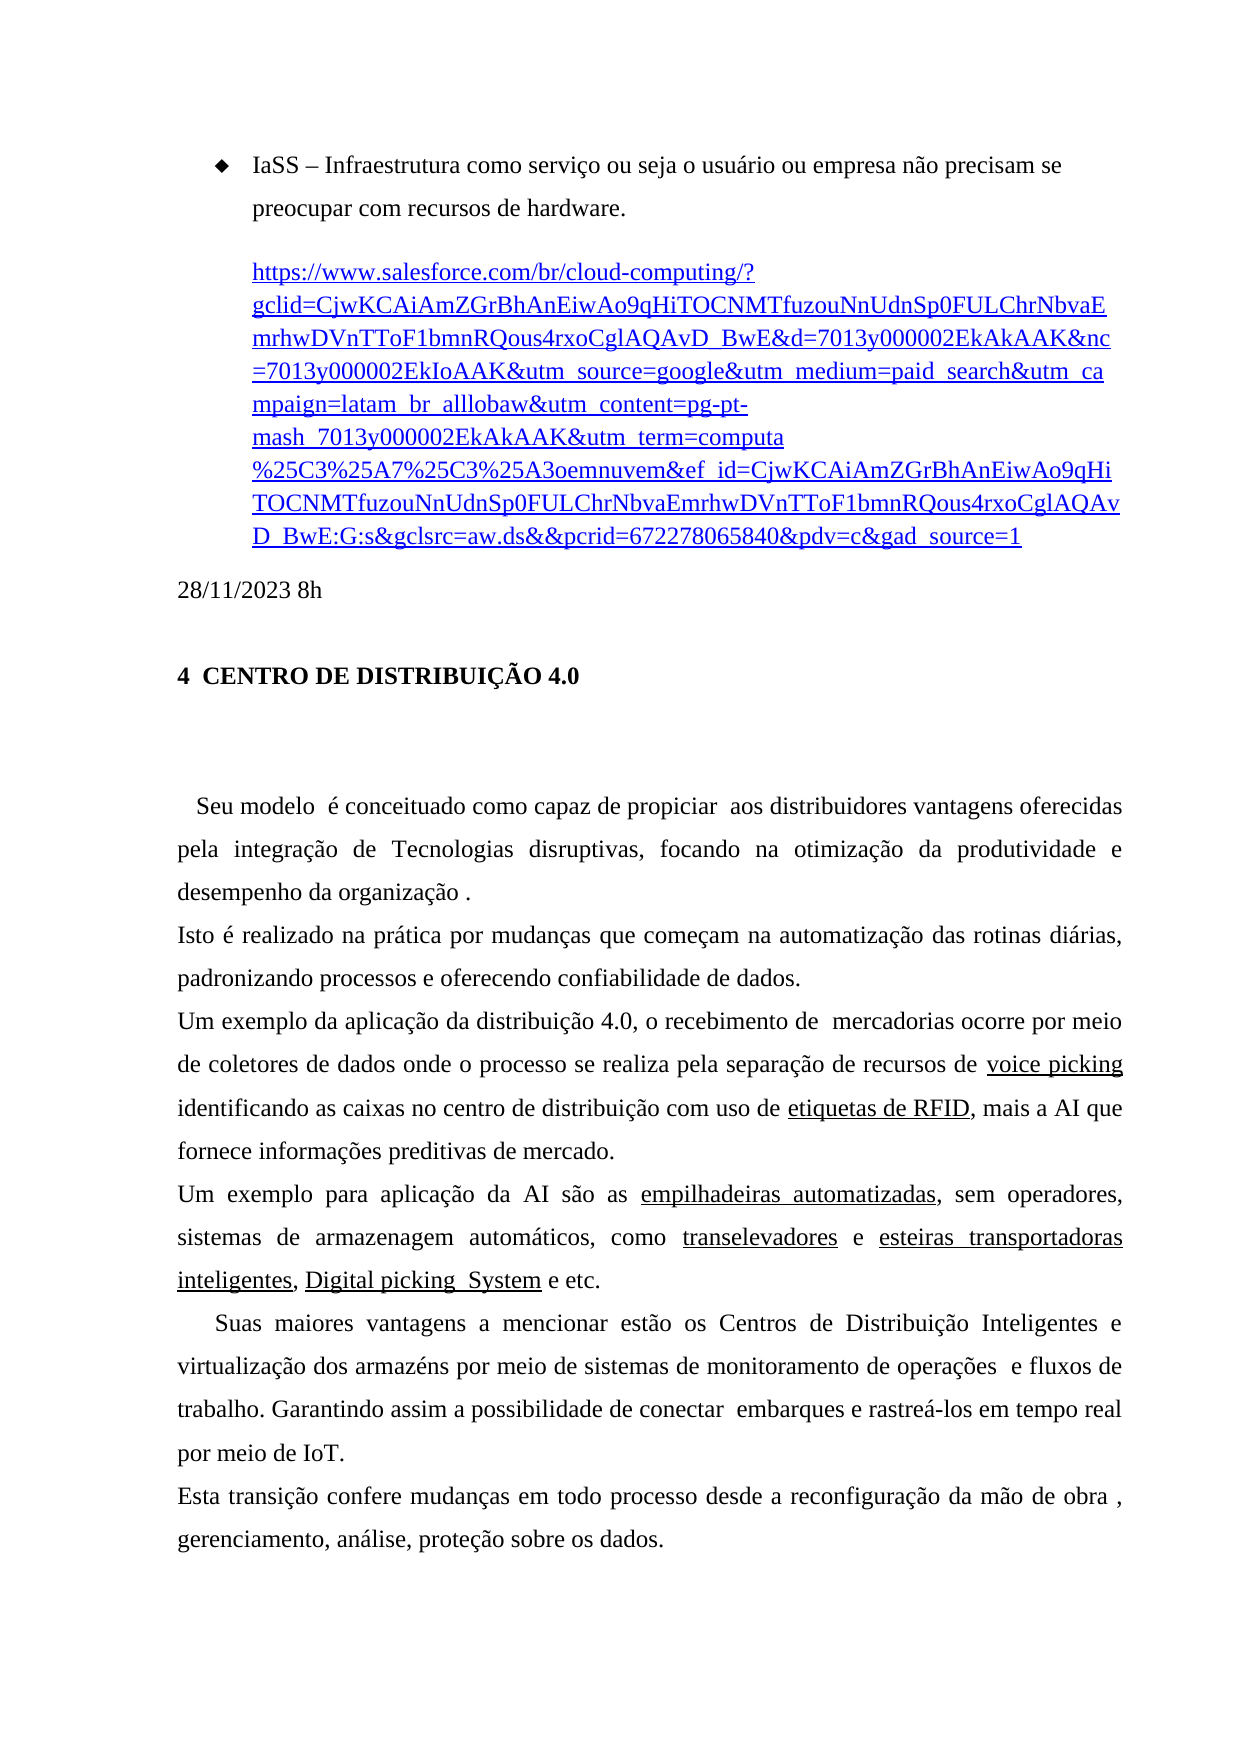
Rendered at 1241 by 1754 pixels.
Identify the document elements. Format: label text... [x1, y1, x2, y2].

list https://www.salesforce.com/br/cloud-computing/?gclid=CjwKCAiAmZGrBhAnEiwAo9qHiTOCNMTfuzouNnUdnSp0FULChrNbvaEmrhwDVnTToF1bmnRQous4rxoCglAQAvD_BwE&d=7013y000002EkAkAAK&nc=7013y000002EkIoAAK&utm_source=google&utm_medium=paid_search&utm_campaign=latam_br_alllobaw&utm_content=pg-pt-mash_7013y000002EkAkAAK&utm_term=computa%25C3%25A7%25C3%25A3oemnuvem&ef_id=CjwKCAiAmZGrBhAnEiwAo9qHiTOCNMTfuzouNnUdnSp0FULChrNbvaEmrhwDVnTToF1bmnRQous4rxoCglAQAvD_BwE:G:s&gclsrc=aw.ds&&pcrid=672278065840&pdv=c&gad_source=1 [214, 257, 1123, 550]
text Seu modelo é conceituado como capaz de propiciar aos distribuidores vantagens oferecidas pela integração de Tecnologias disruptivas, focando na otimização da produtividade e desempenho da organização . [177, 791, 1123, 906]
text Suas maiores vantagens a mencionar estão os Centros de Distribuição Inteligentes e virtualização dos armazéns por meio de sistemas de monitoramento de operações e fluxos de trabalho. Garantindo assim a possibilidade de conectar embarques e rastreá-los em tempo real por meio de IoT. [177, 1308, 1123, 1466]
text Um exemplo para aplicação da AI são as empilhadeiras automatizadas, sem operadores, sistemas de armazenagem automáticos, como transelevadores e esteiras transportadoras inteligentes, Digital picking System e etc. [177, 1179, 1123, 1294]
text 4 CENTRO DE DISTRIBUIÇÃO 4.0 [177, 661, 1123, 690]
list IaSS – Infraestrutura como serviço ou seja o usuário ou empresa não precisam se preocupar com recursos de hardware. [214, 150, 1123, 222]
text Isto é realizado na prática por mudanças que começam na automatização das rotinas diárias, padronizando processos e oferecendo confiabilidade de dados. [177, 920, 1123, 992]
list 28/11/2023 8h [177, 575, 1123, 604]
text Um exemplo da aplicação da distribuição 4.0, o recebimento de mercadorias ocorre por meio de coletores de dados onde o processo se realiza pela separação de recursos de voice picking identificando as caixas no centro de distribuição com uso de etiquetas de RFID, mais a AI que fornece informações preditivas de mercado. [177, 1006, 1123, 1164]
text Esta transição confere mudanças em todo processo desde a reconfiguração da mão de obra , gerenciamento, análise, proteção sobre os dados. [177, 1481, 1123, 1553]
